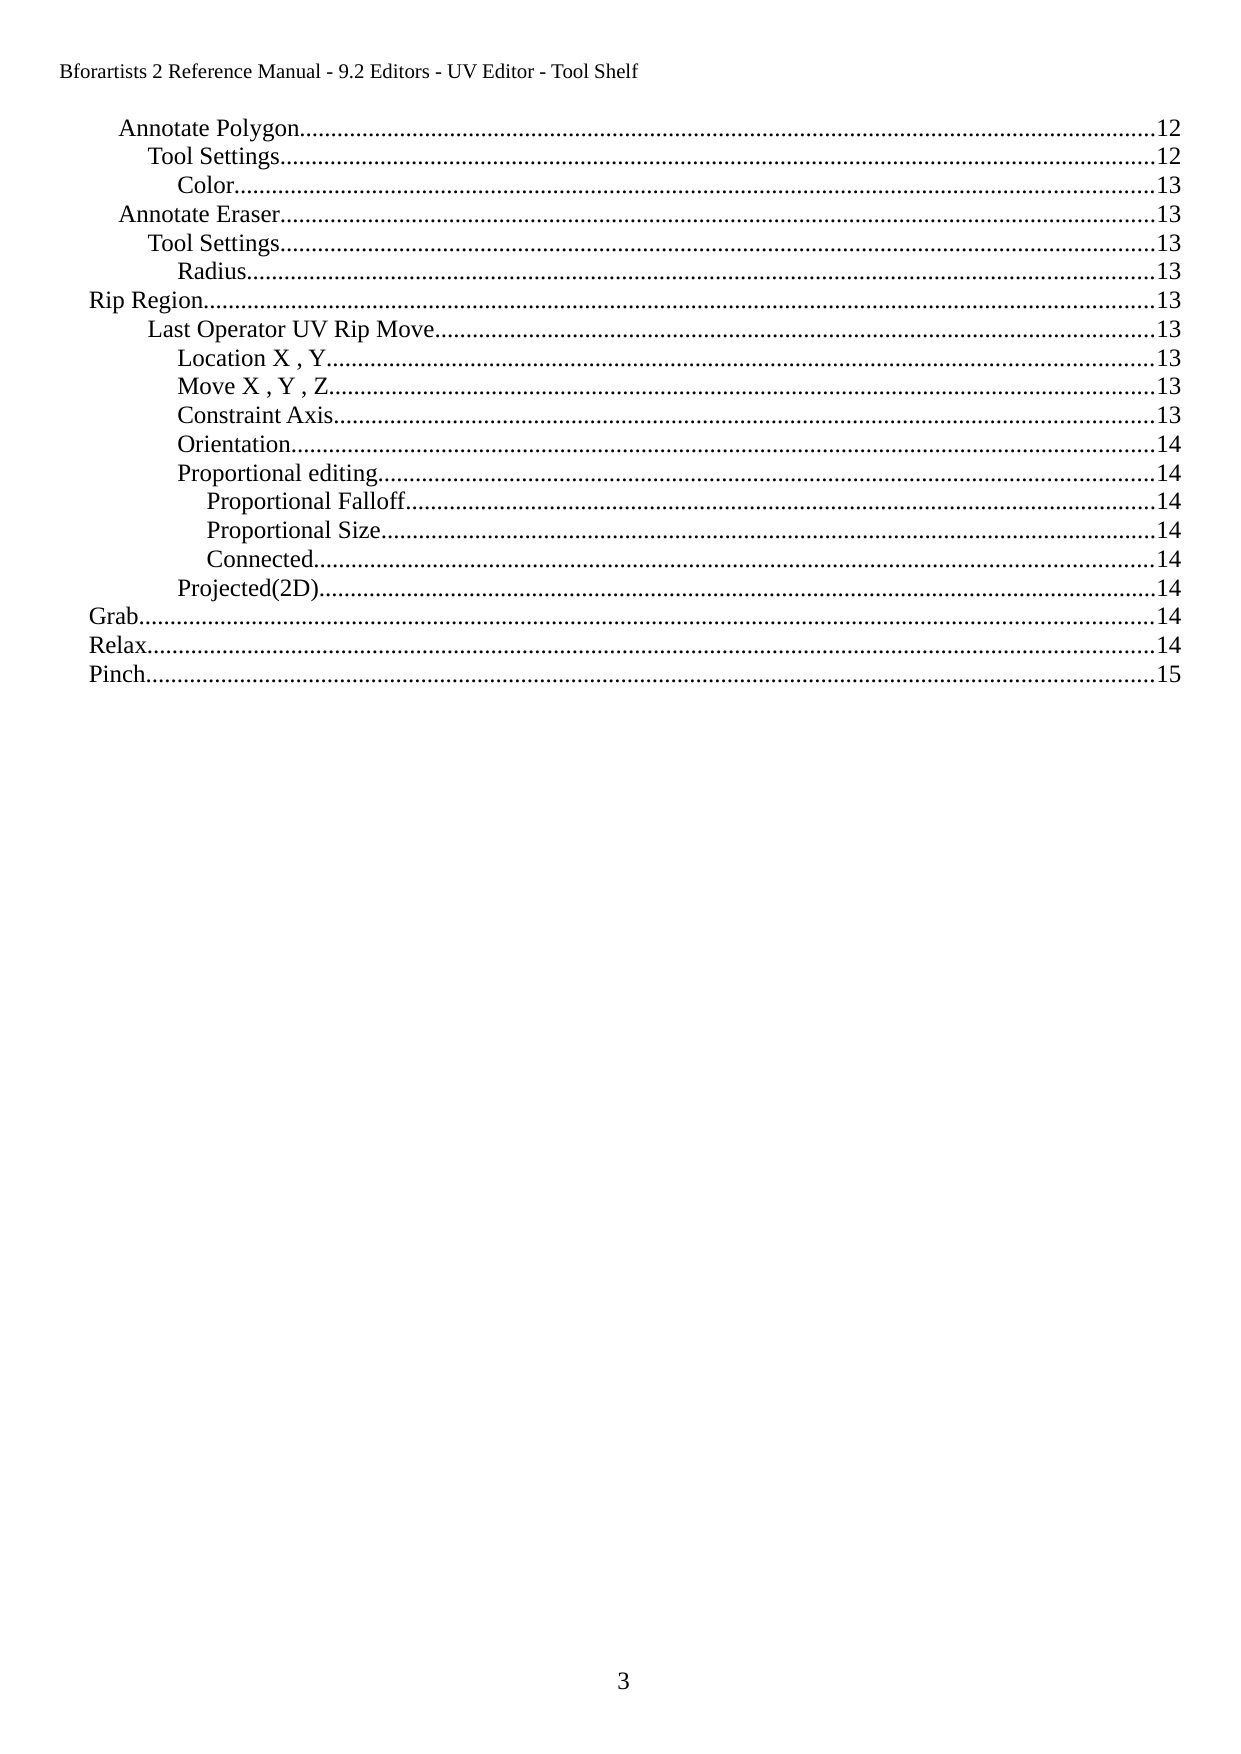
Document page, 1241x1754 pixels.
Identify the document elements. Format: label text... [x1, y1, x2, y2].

text Grab 14 [88, 601, 1181, 630]
text Connected 14 [206, 544, 1181, 573]
text Proportional editing 14 [177, 458, 1181, 486]
text Annotate Polygon 12 [118, 113, 1181, 141]
text Relax 14 [88, 630, 1181, 659]
text Constraint Axis 13 [177, 400, 1181, 429]
text Tool Settings 12 [147, 141, 1181, 170]
text Annotate Eraser 13 [118, 199, 1181, 228]
text Location X , Y 13 [177, 343, 1181, 371]
text Projected(2D) 14 [177, 573, 1181, 601]
text Color 13 [177, 170, 1181, 199]
text Rip Region 13 [88, 285, 1181, 314]
text Proportional Size 14 [206, 515, 1181, 544]
text Pinch 15 [88, 659, 1181, 688]
text Move X , Y , Z 13 [177, 371, 1181, 400]
text Tool Settings 13 [147, 228, 1181, 256]
text Radius 13 [177, 256, 1181, 285]
text Proportional Falloff 14 [206, 486, 1181, 515]
text Orientation 14 [177, 429, 1181, 458]
text Last Operator UV Rip Move 13 [147, 314, 1181, 343]
